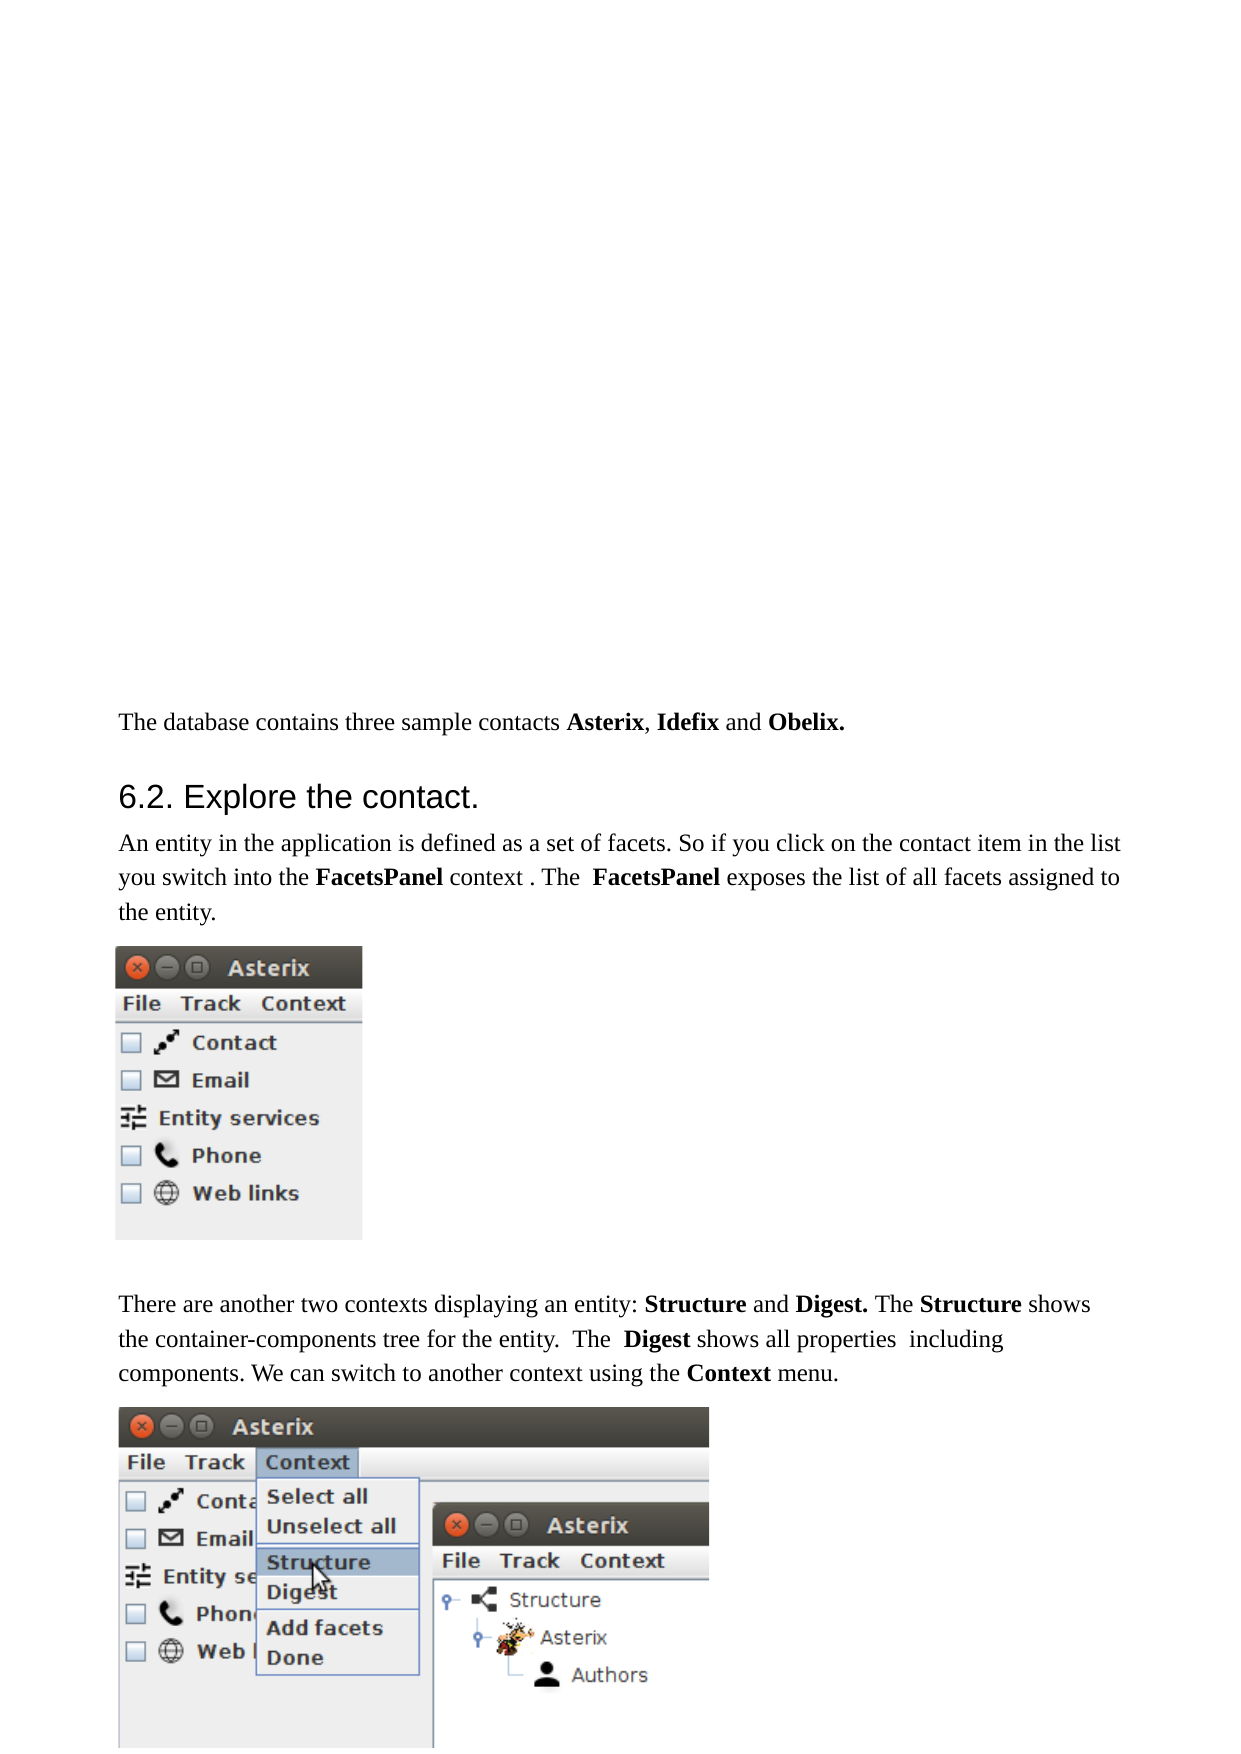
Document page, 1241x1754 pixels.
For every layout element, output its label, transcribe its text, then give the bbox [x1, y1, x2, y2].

picture [118, 1407, 710, 1748]
subtitle 6.2. Explore the contact. [118, 777, 1122, 815]
text An entity in the application is defined as a set of facets. So if you click on the contact item in the list you switch into the FacetsPanel context . The FacetsPanel exposes the list of all facets assigned to the entity. [118, 828, 1122, 926]
text There are another two contexts displaying an entity: Structure and Digest. The Structure shows the container-components tree for the entity. The Digest shows all properties including components. We can switch to another context using the Context menu. [118, 1289, 1122, 1387]
picture [115, 946, 363, 1240]
text The database contains three sample contacts Asterix, Idefix and Obelix. [118, 707, 1122, 736]
